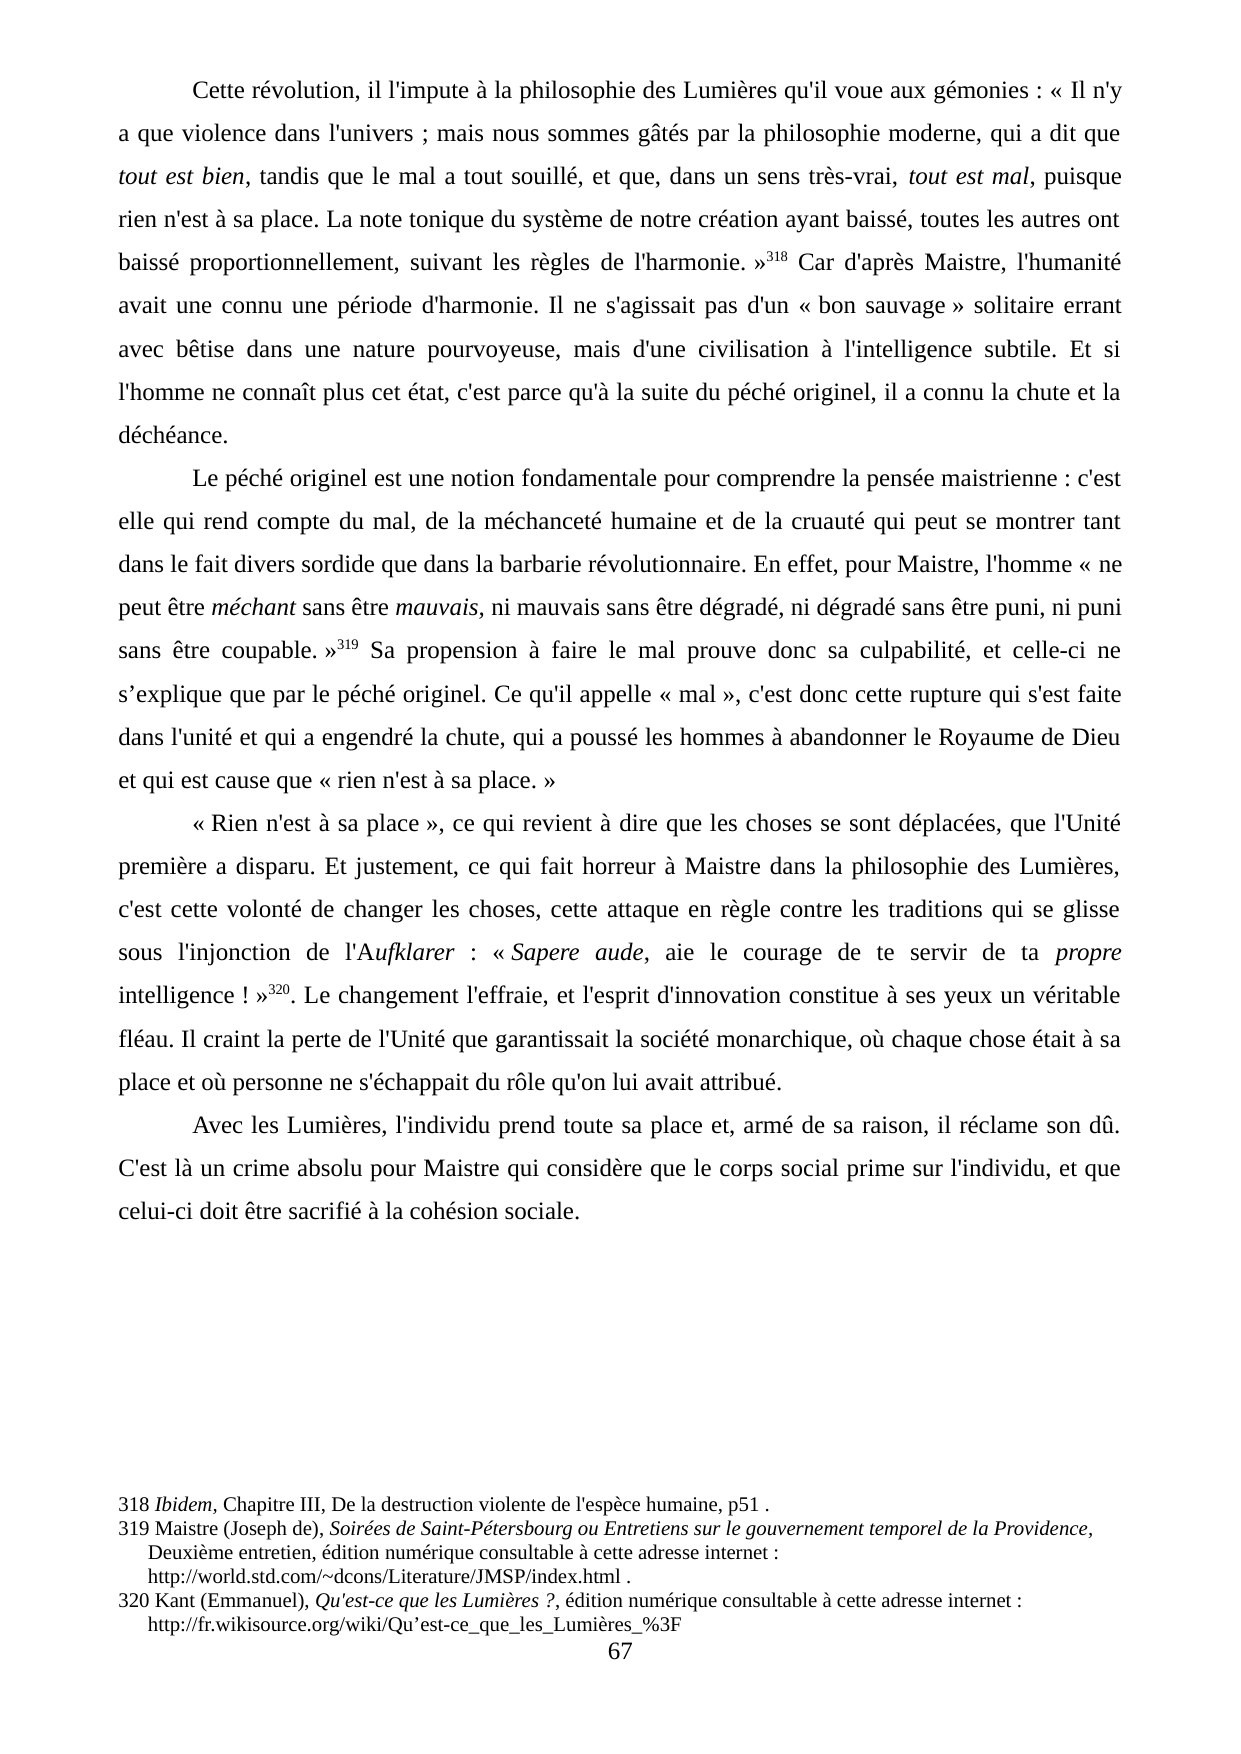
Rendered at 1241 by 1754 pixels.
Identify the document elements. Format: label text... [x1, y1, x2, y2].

text Ibidem, Chapitre III, De la destruction violente de l'espèce humaine, p51 . [118, 1491, 1122, 1516]
text Cette révolution, il l'impute à la philosophie des Lumières qu'il voue aux gémonies : « Il n'y a que violence dans l'univers ; mais nous sommes gâtés par la philosophie moderne, qui a dit que tout est bien, tandis que le mal a tout souillé, et que, dans un sens très-vrai, tout est mal, puisque rien n'est à sa place. La note tonique du système de notre création ayant baissé, toutes les autres ont baissé proportionnellement, suivant les règles de l'harmonie. » Car d'après Maistre, l'humanité avait une connu une période d'harmonie. Il ne s'agissait pas d'un « bon sauvage » solitaire errant avec bêtise dans une nature pourvoyeuse, mais d'une civilisation à l'intelligence subtile. Et si l'homme ne connaît plus cet état, c'est parce qu'à la suite du péché originel, il a connu la chute et la déchéance. [118, 75, 1122, 449]
text Le péché originel est une notion fondamentale pour comprendre la pensée maistrienne : c'est elle qui rend compte du mal, de la méchanceté humaine et de la cruauté qui peut se montrer tant dans le fait divers sordide que dans la barbarie révolutionnaire. En effet, pour Maistre, l'homme « ne peut être méchant sans être mauvais, ni mauvais sans être dégradé, ni dégradé sans être puni, ni puni sans être coupable. » Sa propension à faire le mal prouve donc sa culpabilité, et celle-ci ne s’explique que par le péché originel. Ce qu'il appelle « mal », c'est donc cette rupture qui s'est faite dans l'unité et qui a engendré la chute, qui a poussé les hommes à abandonner le Royaume de Dieu et qui est cause que « rien n'est à sa place. » [118, 463, 1122, 794]
text Kant (Emmanuel), Qu'est-ce que les Lumières ?, édition numérique consultable à cette adresse internet : http://fr.wikisource.org/wiki/Qu’est-ce_que_les_Lumières_%3F [118, 1588, 1122, 1636]
text « Rien n'est à sa place », ce qui revient à dire que les choses se sont déplacées, que l'Unité première a disparu. Et justement, ce qui fait horreur à Maistre dans la philosophie des Lumières, c'est cette volonté de changer les choses, cette attaque en règle contre les traditions qui se glisse sous l'injonction de l'Aufklarer : « Sapere aude, aie le courage de te servir de ta propre intelligence ! ». Le changement l'effraie, et l'esprit d'innovation constitue à ses yeux un véritable fléau. Il craint la perte de l'Unité que garantissait la société monarchique, où chaque chose était à sa place et où personne ne s'échappait du rôle qu'on lui avait attribué. [118, 808, 1122, 1096]
text Maistre (Joseph de), Soirées de Saint-Pétersbourg ou Entretiens sur le gouvernement temporel de la Providence, Deuxième entretien, édition numérique consultable à cette adresse internet : http://world.std.com/~dcons/Literature/JMSP/index.html . [118, 1516, 1122, 1588]
text Avec les Lumières, l'individu prend toute sa place et, armé de sa raison, il réclame son dû. C'est là un crime absolu pour Maistre qui considère que le corps social prime sur l'individu, et que celui-ci doit être sacrifié à la cohésion sociale. [118, 1110, 1122, 1225]
